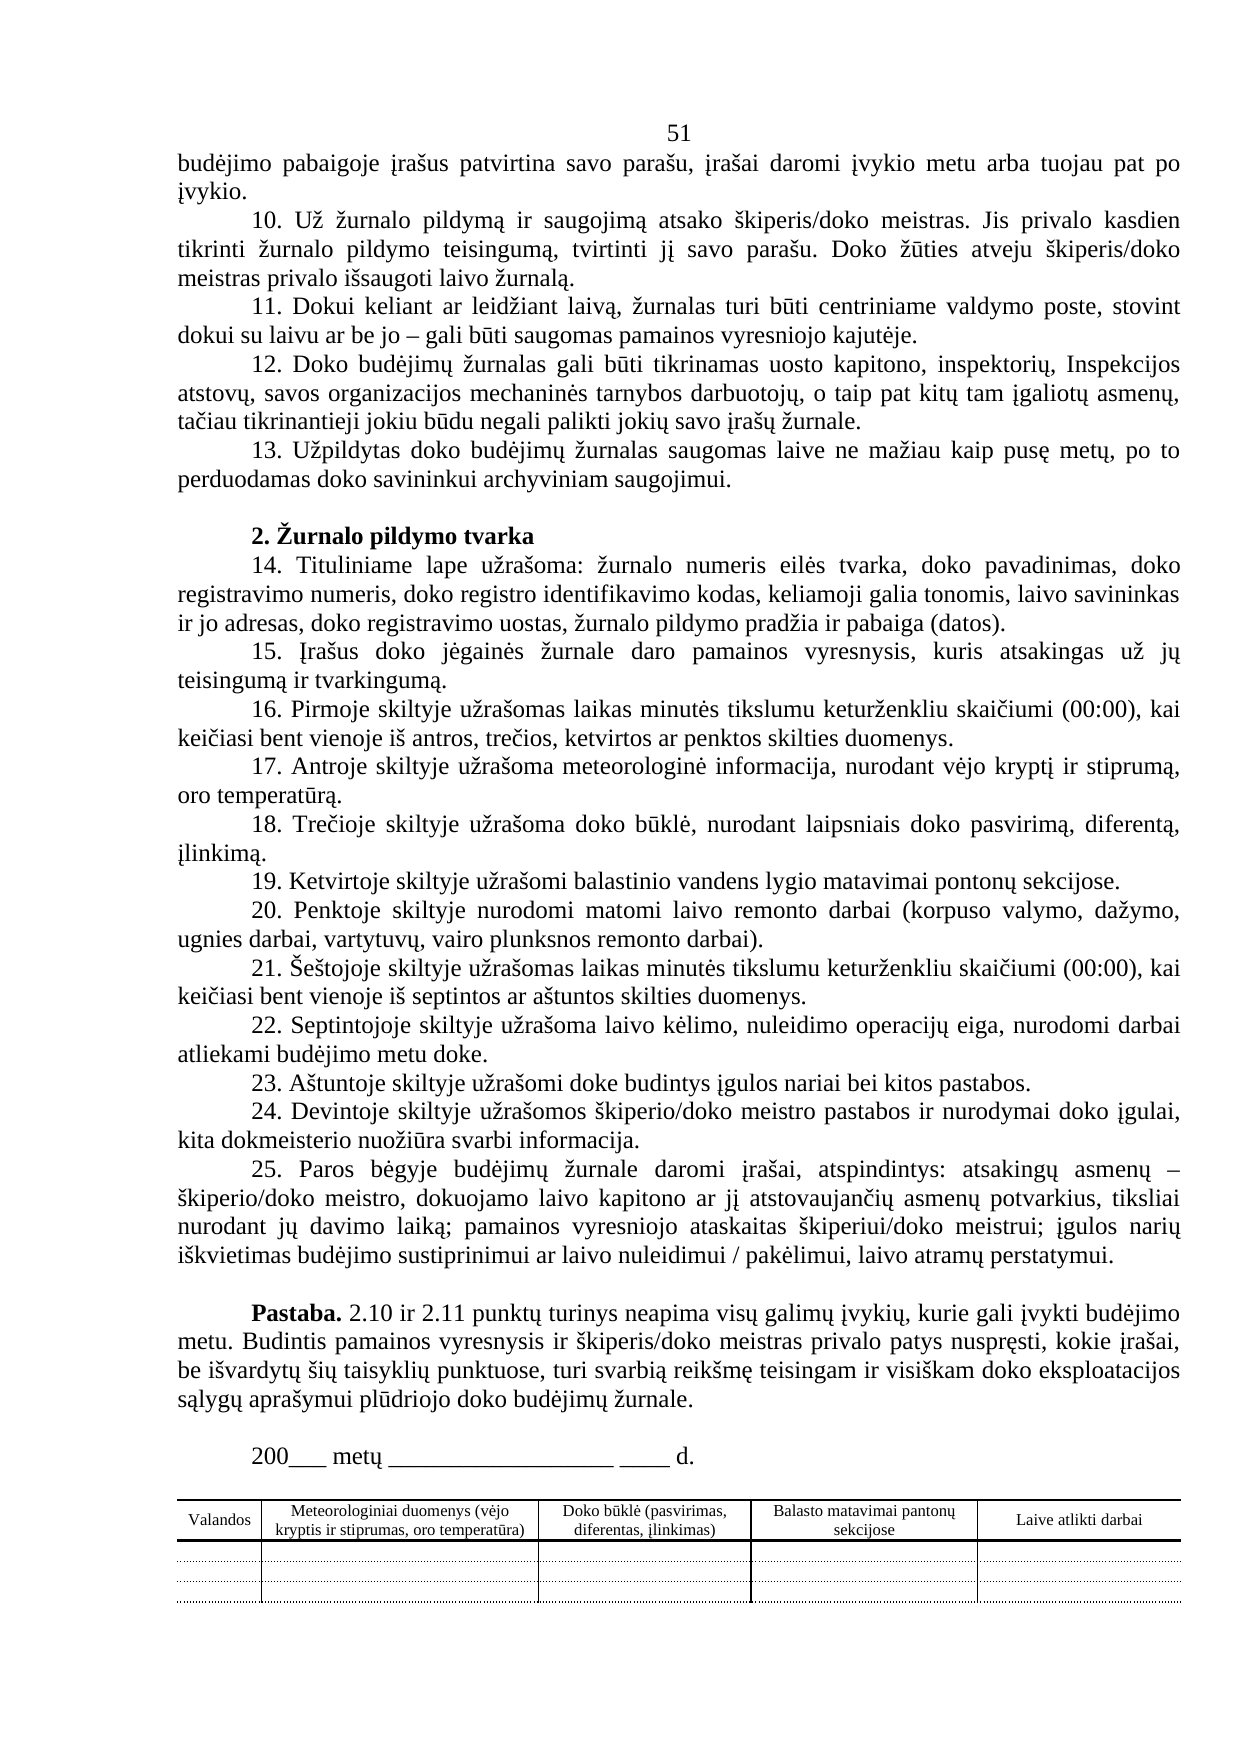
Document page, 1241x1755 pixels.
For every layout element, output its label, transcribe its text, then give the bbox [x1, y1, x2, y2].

text 22. Septintojoje skiltyje užrašoma laivo kėlimo, nuleidimo operacijų eiga, nurodomi darbai atliekami budėjimo metu doke. [177, 1010, 1181, 1068]
text budėjimo pabaigoje įrašus patvirtina savo parašu, įrašai daromi įvykio metu arba tuojau pat po įvykio. [177, 148, 1181, 205]
text 25. Paros bėgyje budėjimų žurnale daromi įrašai, atspindintys: atsakingų asmenų – škiperio/doko meistro, dokuojamo laivo kapitono ar jį atstovaujančių asmenų potvarkius, tiksliai nurodant jų davimo laiką; pamainos vyresniojo ataskaitas škiperiui/doko meistrui; įgulos narių iškvietimas budėjimo sustiprinimui ar laivo nuleidimui / pakėlimui, laivo atramų perstatymui. [177, 1154, 1181, 1269]
table_cell [978, 1561, 983, 1581]
table_cell [534, 1542, 538, 1561]
table_cell [972, 1561, 977, 1581]
table_cell [1177, 1542, 1181, 1561]
table_cell [262, 1542, 266, 1561]
table_cell [177, 1542, 181, 1561]
table_cell [256, 1561, 261, 1581]
table_cell [262, 1581, 267, 1601]
text 200___ metų __________________ ____ d. [177, 1441, 1181, 1470]
table_cell [978, 1581, 983, 1601]
table_cell [262, 1561, 267, 1581]
text 16. Pirmoje skiltyje užrašomas laikas minutės tikslumu keturženkliu skaičiumi (00:00), kai keičiasi bent vienoje iš antros, trečios, ketvirtos ar penktos skilties duomenys. [177, 694, 1181, 751]
text 21. Šeštojoje skiltyje užrašomas laikas minutės tikslumu keturženkliu skaičiumi (00:00), kai keičiasi bent vienoje iš septintos ar aštuntos skilties duomenys. [177, 953, 1181, 1010]
text 15. Įrašus doko jėgainės žurnale daro pamainos vyresnysis, kuris atsakingas už jų teisingumą ir tvarkingumą. [177, 636, 1181, 694]
table_cell [534, 1561, 538, 1581]
table_cell [256, 1581, 261, 1601]
table_header Valandos [177, 1501, 261, 1539]
text 23. Aštuntoje skiltyje užrašomi doke budintys įgulos nariai bei kitos pastabos. [177, 1068, 1181, 1096]
text Pastaba. 2.10 ir 2.11 punktų turinys neapima visų galimų įvykių, kurie gali įvykti budėjimo metu. Budintis pamainos vyresnysis ir škiperis/doko meistras privalo patys nuspręsti, kokie įrašai, be išvardytų šių taisyklių punktuose, turi svarbią reikšmę teisingam ir visiškam doko eksploatacijos sąlygų aprašymui plūdriojo doko budėjimų žurnale. [177, 1298, 1181, 1413]
text 12. Doko budėjimų žurnalas gali būti tikrinamas uosto kapitono, inspektorių, Inspekcijos atstovų, savos organizacijos mechaninės tarnybos darbuotojų, o taip pat kitų tam įgaliotų asmenų, tačiau tikrinantieji jokiu būdu negali palikti jokių savo įrašų žurnale. [177, 349, 1181, 435]
table_cell [257, 1542, 261, 1561]
text 24. Devintoje skiltyje užrašomos škiperio/doko meistro pastabos ir nurodymai doko įgulai, kita dokmeisterio nuožiūra svarbi informacija. [177, 1096, 1181, 1154]
text 11. Dokui keliant ar leidžiant laivą, žurnalas turi būti centriniame valdymo poste, stovint dokui su laivu ar be jo – gali būti saugomas pamainos vyresniojo kajutėje. [177, 291, 1181, 349]
table_header Laive atlikti darbai [978, 1501, 1181, 1539]
table_cell [1175, 1561, 1181, 1581]
table_cell [534, 1581, 538, 1601]
table_cell [973, 1542, 977, 1561]
text 2. Žurnalo pildymo tvarka [177, 521, 1181, 550]
table_cell [177, 1561, 183, 1581]
text 13. Užpildytas doko budėjimų žurnalas saugomas laive ne mažiau kaip pusę metų, po to perduodamas doko savininkui archyviniam saugojimui. [177, 435, 1181, 493]
text 19. Ketvirtoje skiltyje užrašomi balastinio vandens lygio matavimai pontonų sekcijose. [177, 866, 1181, 895]
text 20. Penktoje skiltyje nurodomi matomi laivo remonto darbai (korpuso valymo, dažymo, ugnies darbai, vartytuvų, vairo plunksnos remonto darbai). [177, 895, 1181, 953]
text 10. Už žurnalo pildymą ir saugojimą atsako škiperis/doko meistras. Jis privalo kasdien tikrinti žurnalo pildymo teisingumą, tvirtinti jį savo parašu. Doko žūties atveju škiperis/doko meistras privalo išsaugoti laivo žurnalą. [177, 205, 1181, 291]
text 14. Tituliniame lape užrašoma: žurnalo numeris eilės tvarka, doko pavadinimas, doko registravimo numeris, doko registro identifikavimo kodas, keliamoji galia tonomis, laivo savininkas ir jo adresas, doko registravimo uostas, žurnalo pildymo pradžia ir pabaiga (datos). [177, 550, 1181, 636]
text 18. Trečioje skiltyje užrašoma doko būklė, nurodant laipsniais doko pasvirimą, diferentą, įlinkimą. [177, 809, 1181, 866]
table_cell [1175, 1581, 1181, 1601]
table_cell [972, 1581, 977, 1601]
table_cell [177, 1581, 183, 1601]
text 17. Antroje skiltyje užrašoma meteorologinė informacija, nurodant vėjo kryptį ir stiprumą, oro temperatūrą. [177, 751, 1181, 809]
